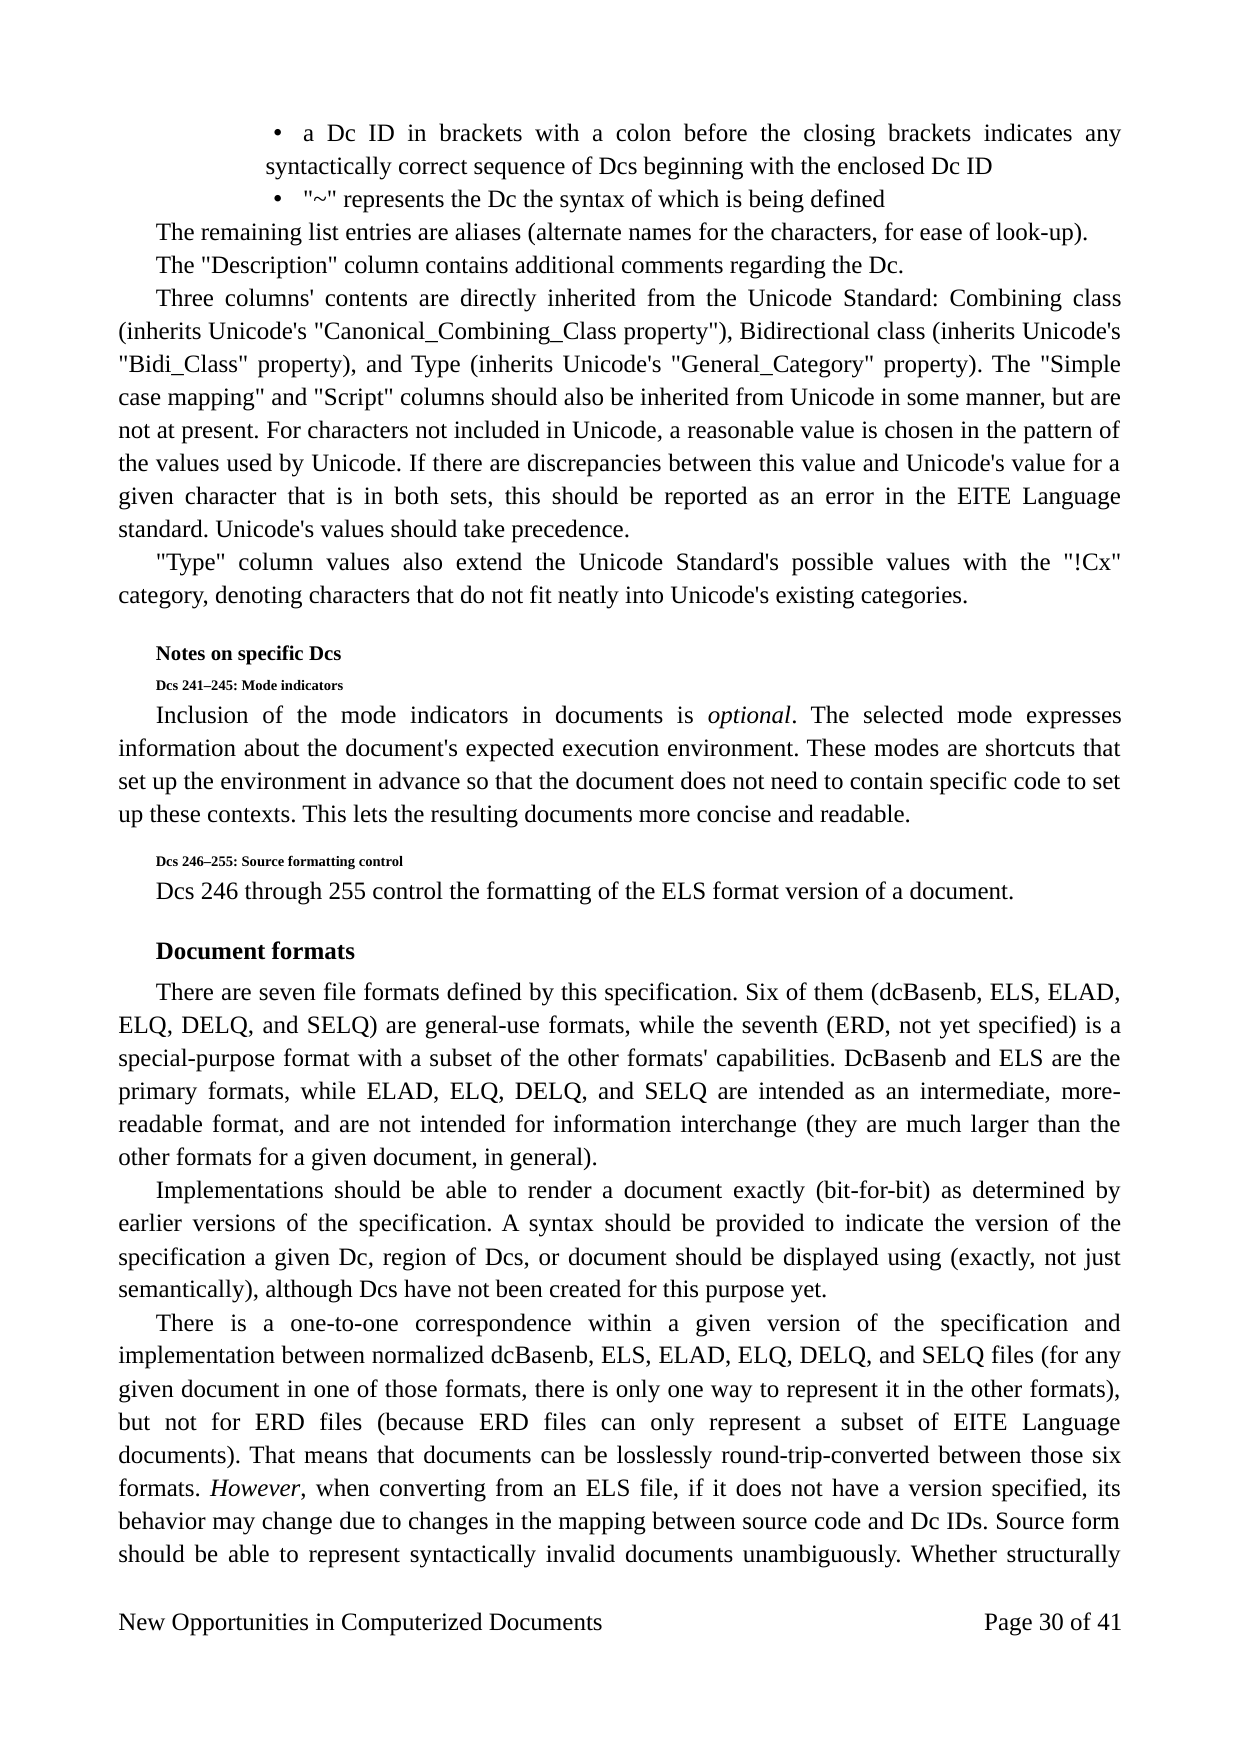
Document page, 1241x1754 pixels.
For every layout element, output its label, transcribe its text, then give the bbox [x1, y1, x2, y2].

text The remaining list entries are aliases (alternate names for the characters, for ease of look-up). [118, 217, 1122, 246]
text "Type" column values also extend the Unicode Standard's possible values with the "!Cx" category, denoting characters that do not fit neatly into Unicode's existing categories. [118, 547, 1122, 609]
text Dcs 246 through 255 control the formatting of the ELS format version of a document. [118, 876, 1122, 905]
subtitle Dcs 246–255: Source formatting control [118, 853, 1122, 870]
subtitle Dcs 241–245: Mode indicators [118, 677, 1122, 694]
text Implementations should be able to render a document exactly (bit-for-bit) as determined by earlier versions of the specification. A syntax should be provided to indicate the version of the specification a given Dc, region of Dcs, or document should be displayed using (exactly, not just semantically), although Dcs have not been created for this purpose yet. [118, 1176, 1122, 1303]
text Three columns' contents are directly inherited from the Unicode Standard: Combining class (inherits Unicode's "Canonical_Combining_Class property"), Bidirectional class (inherits Unicode's "Bidi_Class" property), and Type (inherits Unicode's "General_Category" property). The "Simple case mapping" and "Script" columns should also be inherited from Unicode in some manner, but are not at present. For characters not included in Unicode, a reasonable value is chosen in the pattern of the values used by Unicode. If there are discrepancies between this value and Unicode's value for a given character that is in both sets, this should be reported as an error in the EITE Language standard. Unicode's values should take precedence. [118, 283, 1122, 543]
subtitle Notes on specific Dcs [118, 641, 1122, 664]
list a Dc ID in brackets with a colon before the closing brackets indicates any syntactically correct sequence of Dcs beginning with the enclosed Dc ID [236, 118, 1122, 180]
list "~" represents the Dc the syntax of which is being defined [236, 184, 1122, 213]
text There is a one-to-one correspondence within a given version of the specification and implementation between normalized dcBasenb, ELS, ELAD, ELQ, DELQ, and SELQ files (for any given document in one of those formats, there is only one way to represent it in the other formats), but not for ERD files (because ERD files can only represent a subset of EITE Language documents). That means that documents can be losslessly round-trip-converted between those six formats. However, when converting from an ELS file, if it does not have a version specified, its behavior may change due to changes in the mapping between source code and Dc IDs. Source form should be able to represent syntactically invalid documents unambiguously. Whether structurally [118, 1308, 1122, 1567]
text There are seven file formats defined by this specification. Six of them (dcBasenb, ELS, ELAD, ELQ, DELQ, and SELQ) are general-use formats, while the seventh (ERD, not yet specified) is a special-purpose format with a subset of the other formats' capabilities. DcBasenb and ELS are the primary formats, while ELAD, ELQ, DELQ, and SELQ are intended as an intermediate, more-readable format, and are not intended for information interchange (they are much larger than the other formats for a given document, in general). [118, 977, 1122, 1171]
subtitle Document formats [118, 936, 1122, 965]
text Inclusion of the mode indicators in documents is optional. The selected mode expresses information about the document's expected execution environment. These modes are shortcuts that set up the environment in advance so that the document does not need to contain specific code to set up these contexts. This lets the resulting documents more concise and readable. [118, 700, 1122, 828]
text The "Description" column contains additional comments regarding the Dc. [118, 250, 1122, 279]
